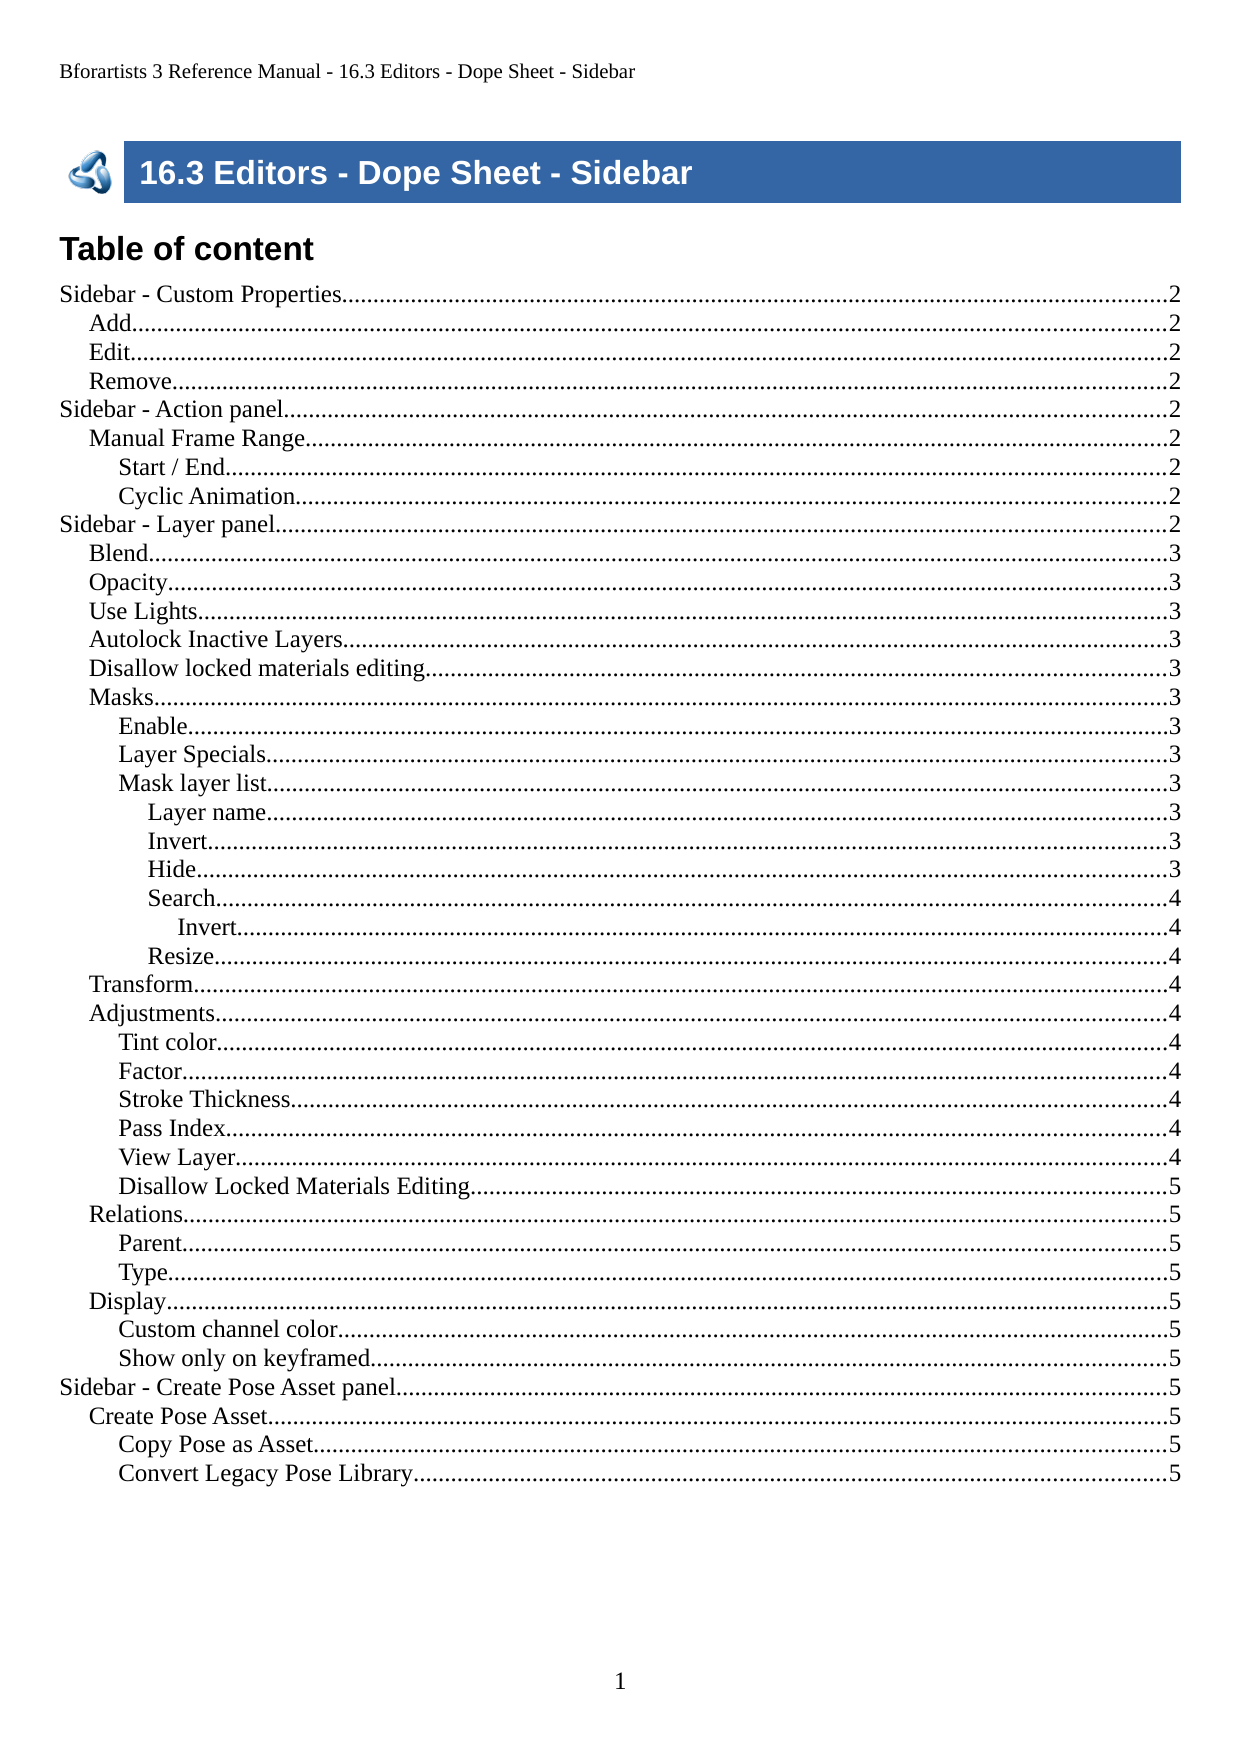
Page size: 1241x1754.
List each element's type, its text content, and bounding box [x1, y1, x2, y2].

text Search 4 [147, 883, 1181, 912]
text Mask layer list 3 [118, 768, 1181, 797]
text Invert 3 [147, 826, 1181, 854]
table_header [59, 141, 124, 203]
text Start / End 2 [118, 452, 1181, 481]
text Disallow Locked Materials Editing 5 [118, 1171, 1181, 1199]
text Sidebar - Action panel 2 [59, 394, 1181, 423]
text Cyclic Animation 2 [118, 481, 1181, 509]
text Pass Index 4 [118, 1113, 1181, 1142]
text Sidebar - Custom Properties 2 [59, 279, 1181, 308]
text Layer name 3 [147, 797, 1181, 826]
text Convert Legacy Pose Library 5 [118, 1458, 1181, 1487]
text View Layer 4 [118, 1142, 1181, 1171]
text Layer Specials 3 [118, 739, 1181, 768]
text Autolock Inactive Layers 3 [88, 624, 1181, 653]
text Opacity 3 [88, 567, 1181, 596]
picture [65, 147, 114, 197]
text Masks 3 [88, 682, 1181, 711]
text Hide 3 [147, 854, 1181, 883]
text Tint color 4 [118, 1027, 1181, 1056]
text Remove 2 [88, 366, 1181, 394]
text Relations 5 [88, 1199, 1181, 1228]
text Resize 4 [147, 941, 1181, 969]
text Sidebar - Create Pose Asset panel 5 [59, 1372, 1181, 1401]
text Invert 4 [177, 912, 1181, 941]
text Use Lights 3 [88, 596, 1181, 624]
text Copy Pose as Asset 5 [118, 1429, 1181, 1458]
text Disallow locked materials editing 3 [88, 653, 1181, 682]
text Manual Frame Range 2 [88, 423, 1181, 452]
text Show only on keyframed 5 [118, 1343, 1181, 1372]
text Blend 3 [88, 538, 1181, 567]
text Factor 4 [118, 1056, 1181, 1084]
text Custom channel color 5 [118, 1314, 1181, 1343]
table_header 16.3 Editors - Dope Sheet - Sidebar [124, 141, 1181, 203]
text Create Pose Asset 5 [88, 1401, 1181, 1429]
text Stroke Thickness 4 [118, 1084, 1181, 1113]
text Display 5 [88, 1286, 1181, 1314]
text Sidebar - Layer panel 2 [59, 509, 1181, 538]
text Enable 3 [118, 711, 1181, 739]
text Parent 5 [118, 1228, 1181, 1257]
text Edit 2 [88, 337, 1181, 366]
subtitle Table of content [59, 228, 1181, 267]
text Type 5 [118, 1257, 1181, 1286]
text Adjustments 4 [88, 998, 1181, 1027]
text Add 2 [88, 308, 1181, 337]
text Transform 4 [88, 969, 1181, 998]
